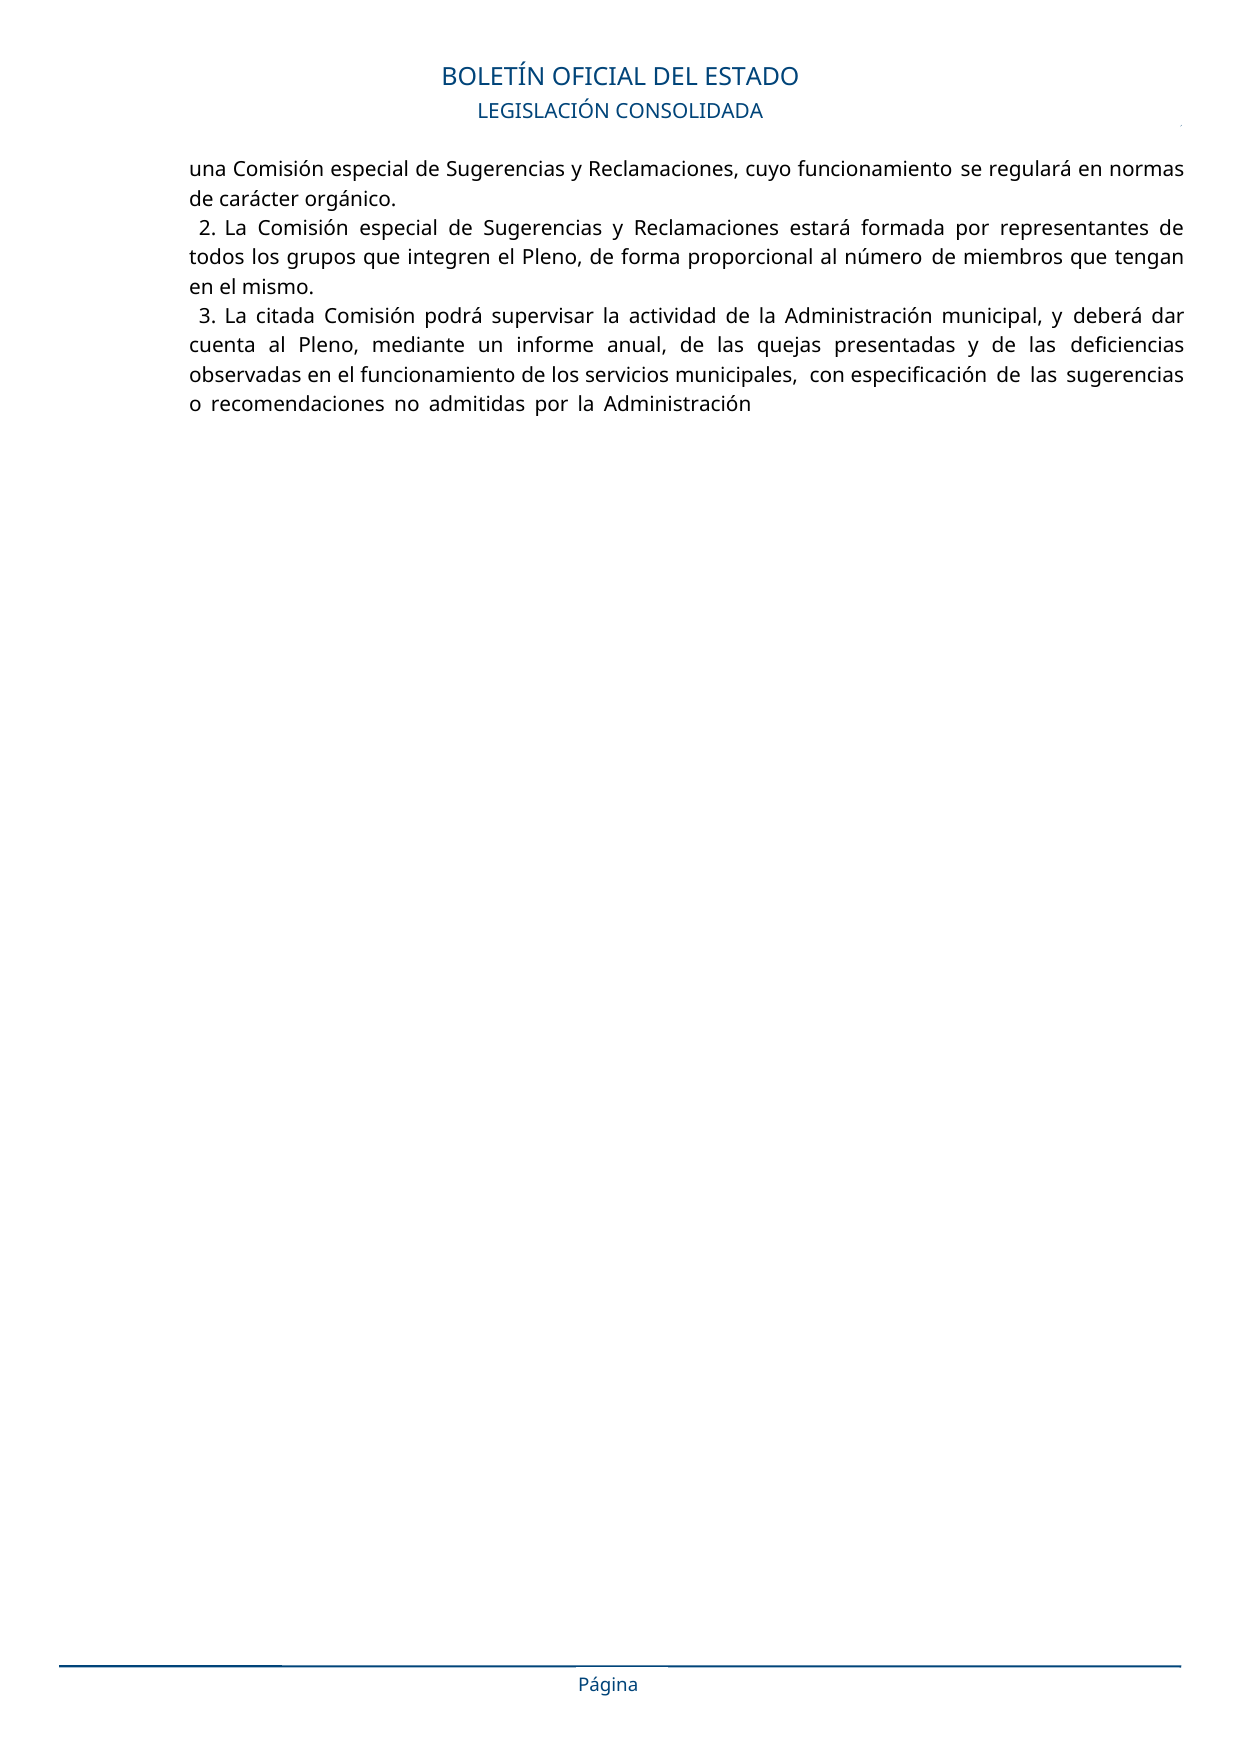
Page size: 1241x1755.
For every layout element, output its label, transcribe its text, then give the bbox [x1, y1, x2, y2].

list La citada Comisión podrá supervisar la actividad de la Administración municipal, y deberá dar cuenta al Pleno, mediante un informe anual, de las quejas presentadas y de las deficiencias observadas en el funcionamiento de los servicios municipales, con especificación de las sugerencias o recomendaciones no admitidas por la Administración [163, 301, 1184, 417]
list una Comisión especial de Sugerencias y Reclamaciones, cuyo funcionamiento se regulará en normas de carácter orgánico. [163, 154, 1184, 212]
list La Comisión especial de Sugerencias y Reclamaciones estará formada por representantes de todos los grupos que integren el Pleno, de forma proporcional al número de miembros que tengan en el mismo. [163, 213, 1184, 300]
